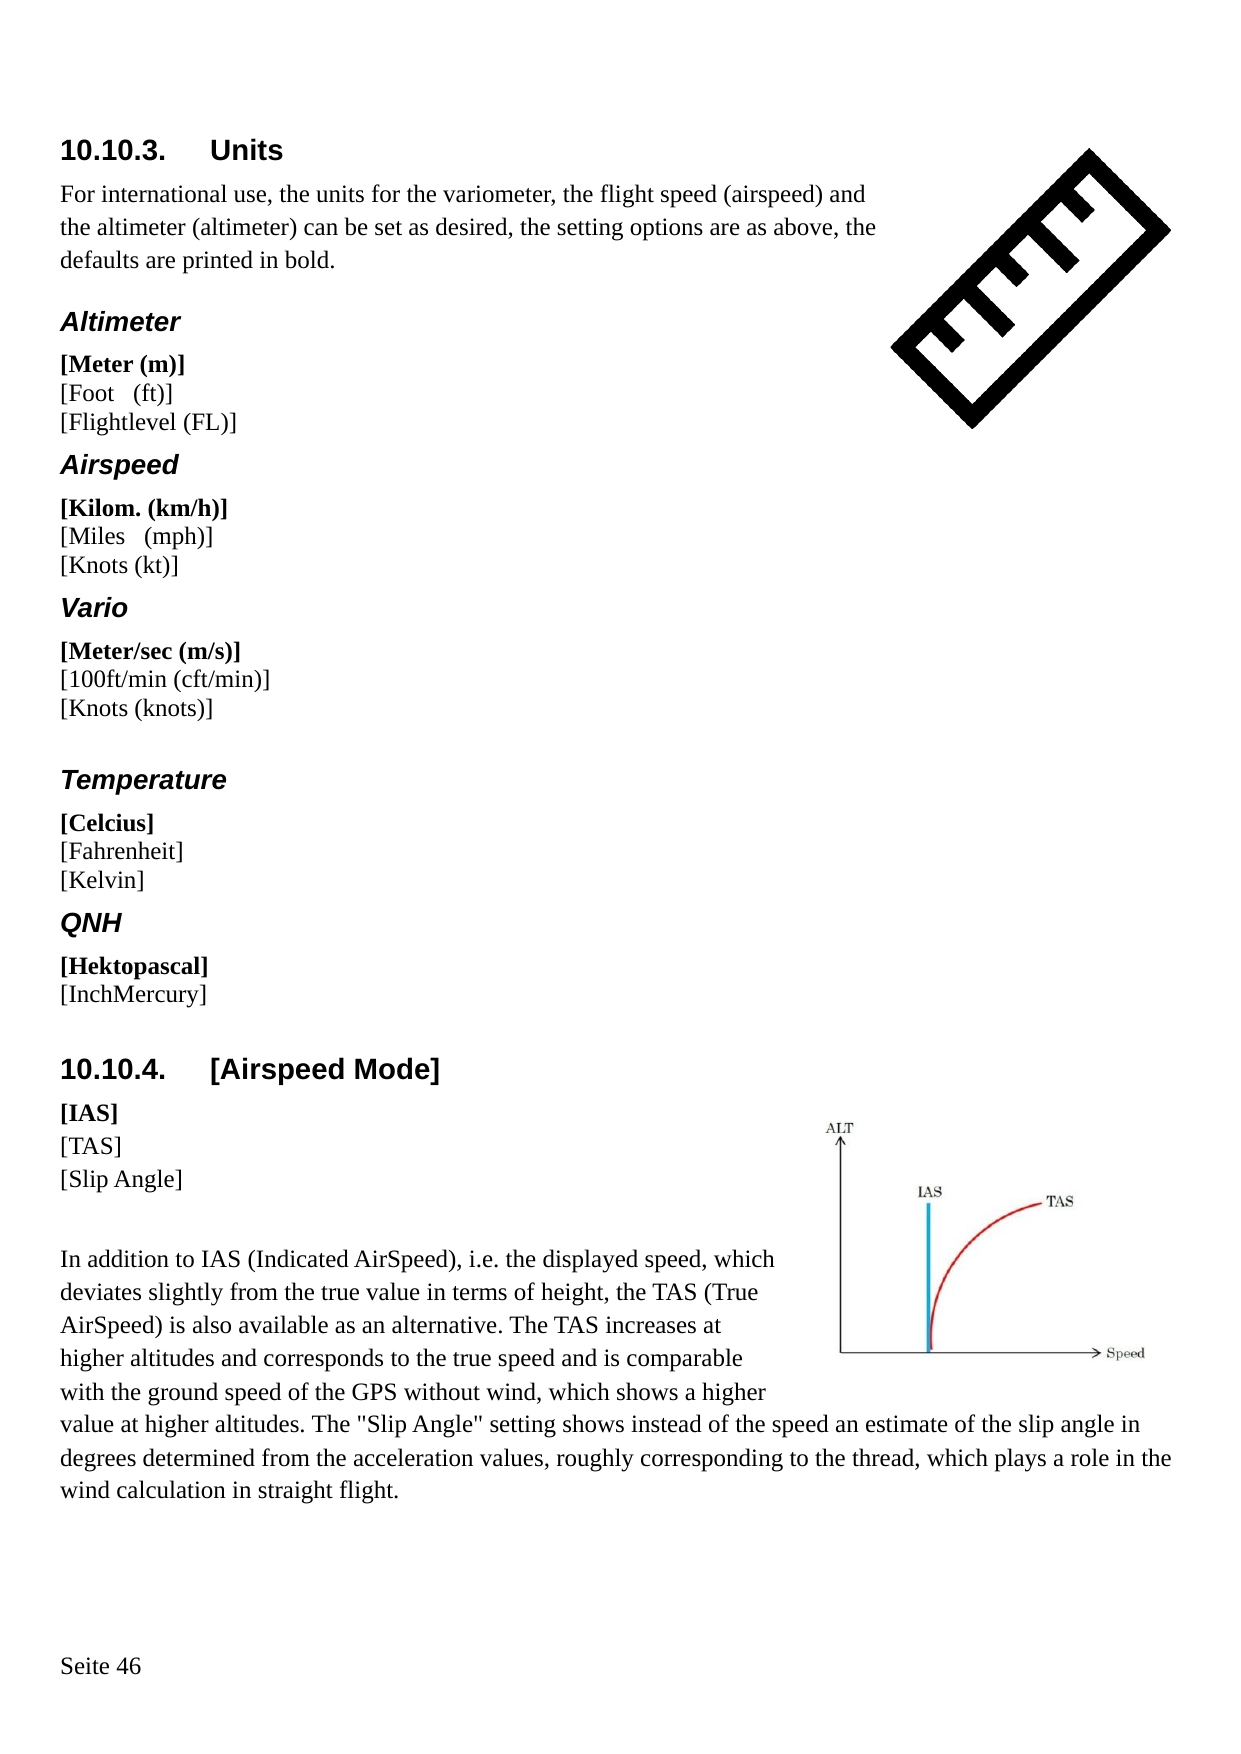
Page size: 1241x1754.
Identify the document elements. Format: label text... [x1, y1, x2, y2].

subtitle Vario [60, 591, 1207, 623]
text [Slip Angle] [60, 1164, 825, 1193]
text [Miles (mph)] [60, 521, 1207, 550]
text [IAS] [60, 1098, 1207, 1127]
text [Knots (kt)] [60, 550, 1207, 579]
text [Meter (m)] [60, 349, 890, 378]
text [Knots (knots)] [60, 693, 1207, 722]
text [1171, 378, 1207, 407]
text [100ft/min (cft/min)] [60, 664, 1207, 693]
text [Flightlevel (FL)] [60, 407, 1207, 436]
subtitle Airspeed [60, 448, 1207, 480]
subtitle [Airspeed Mode] [60, 1052, 1207, 1085]
subtitle Temperature [60, 763, 1207, 795]
text [Kelvin] [60, 865, 1207, 894]
text In addition to IAS (Indicated AirSpeed), i.e. the displayed speed, which deviates slightly from the true value in terms of height, the TAS (True AirSpeed) is also available as an alternative. The TAS increases at higher altitudes and corresponds to the true speed and is comparable with the ground speed of the GPS without wind, which shows a higher value at higher altitudes. The "Slip Angle" setting shows instead of the speed an estimate of the slip angle in degrees determined from the acceleration values, roughly corresponding to the thread, which plays a role in the wind calculation in straight flight. [60, 1244, 1207, 1504]
text [1145, 1131, 1207, 1159]
text [InchMercury] [60, 979, 1207, 1008]
text [Hektopascal] [60, 951, 1207, 979]
text [TAS] [60, 1131, 825, 1159]
subtitle QNH [60, 906, 1207, 938]
text [Fahrenheit] [60, 836, 1207, 865]
subtitle [1171, 305, 1207, 337]
text [Foot (ft)] [60, 378, 890, 407]
picture [890, 148, 1171, 429]
subtitle Altimeter [60, 305, 890, 337]
text [1171, 349, 1207, 378]
text [Kilom. (km/h)] [60, 493, 1207, 521]
picture [825, 1121, 1145, 1361]
text For international use, the units for the variometer, the flight speed (airspeed) and the altimeter (altimeter) can be set as desired, the setting options are as above, the defaults are printed in bold. [60, 179, 890, 274]
subtitle Units [60, 133, 1207, 166]
text [1145, 1164, 1207, 1193]
text [Meter/sec (m/s)] [60, 636, 1207, 664]
text [Celcius] [60, 808, 1207, 836]
